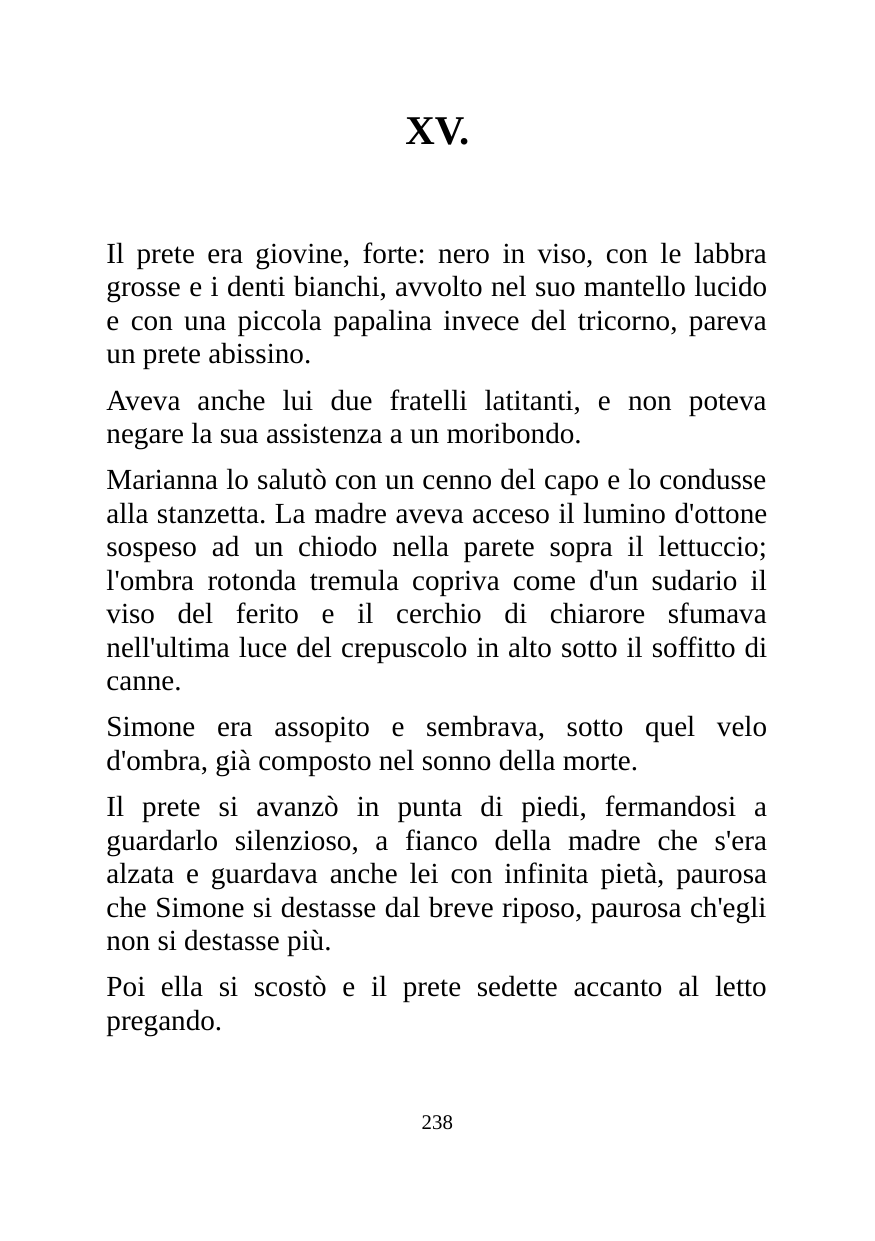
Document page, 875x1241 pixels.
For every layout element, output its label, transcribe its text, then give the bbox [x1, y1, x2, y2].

text Il prete si avanzò in punta di piedi, fermandosi a guardarlo silenzioso, a fianco della madre che s'era alzata e guardava anche lei con infinita pietà, paurosa che Simone si destasse dal breve riposo, paurosa ch'egli non si destasse più. [106, 789, 768, 957]
text Simone era assopito e sembrava, sotto quel velo d'ombra, già composto nel sonno della morte. [106, 709, 768, 777]
subtitle XV. [106, 106, 768, 153]
text Marianna lo salutò con un cenno del capo e lo condusse alla stanzetta. La madre aveva acceso il lumino d'ottone sospeso ad un chiodo nella parete sopra il lettuccio; l'ombra rotonda tremula copriva come d'un sudario il viso del ferito e il cerchio di chiarore sfumava nell'ultima luce del crepuscolo in alto sotto il soffitto di canne. [106, 462, 768, 697]
text Il prete era giovine, forte: nero in viso, con le labbra grosse e i denti bianchi, avvolto nel suo mantello lucido e con una piccola papalina invece del tricorno, pareva un prete abissino. [106, 236, 768, 370]
text Poi ella si scostò e il prete sedette accanto al letto pregando. [106, 969, 768, 1036]
text Aveva anche lui due fratelli latitanti, e non poteva negare la sua assistenza a un moribondo. [106, 383, 768, 450]
